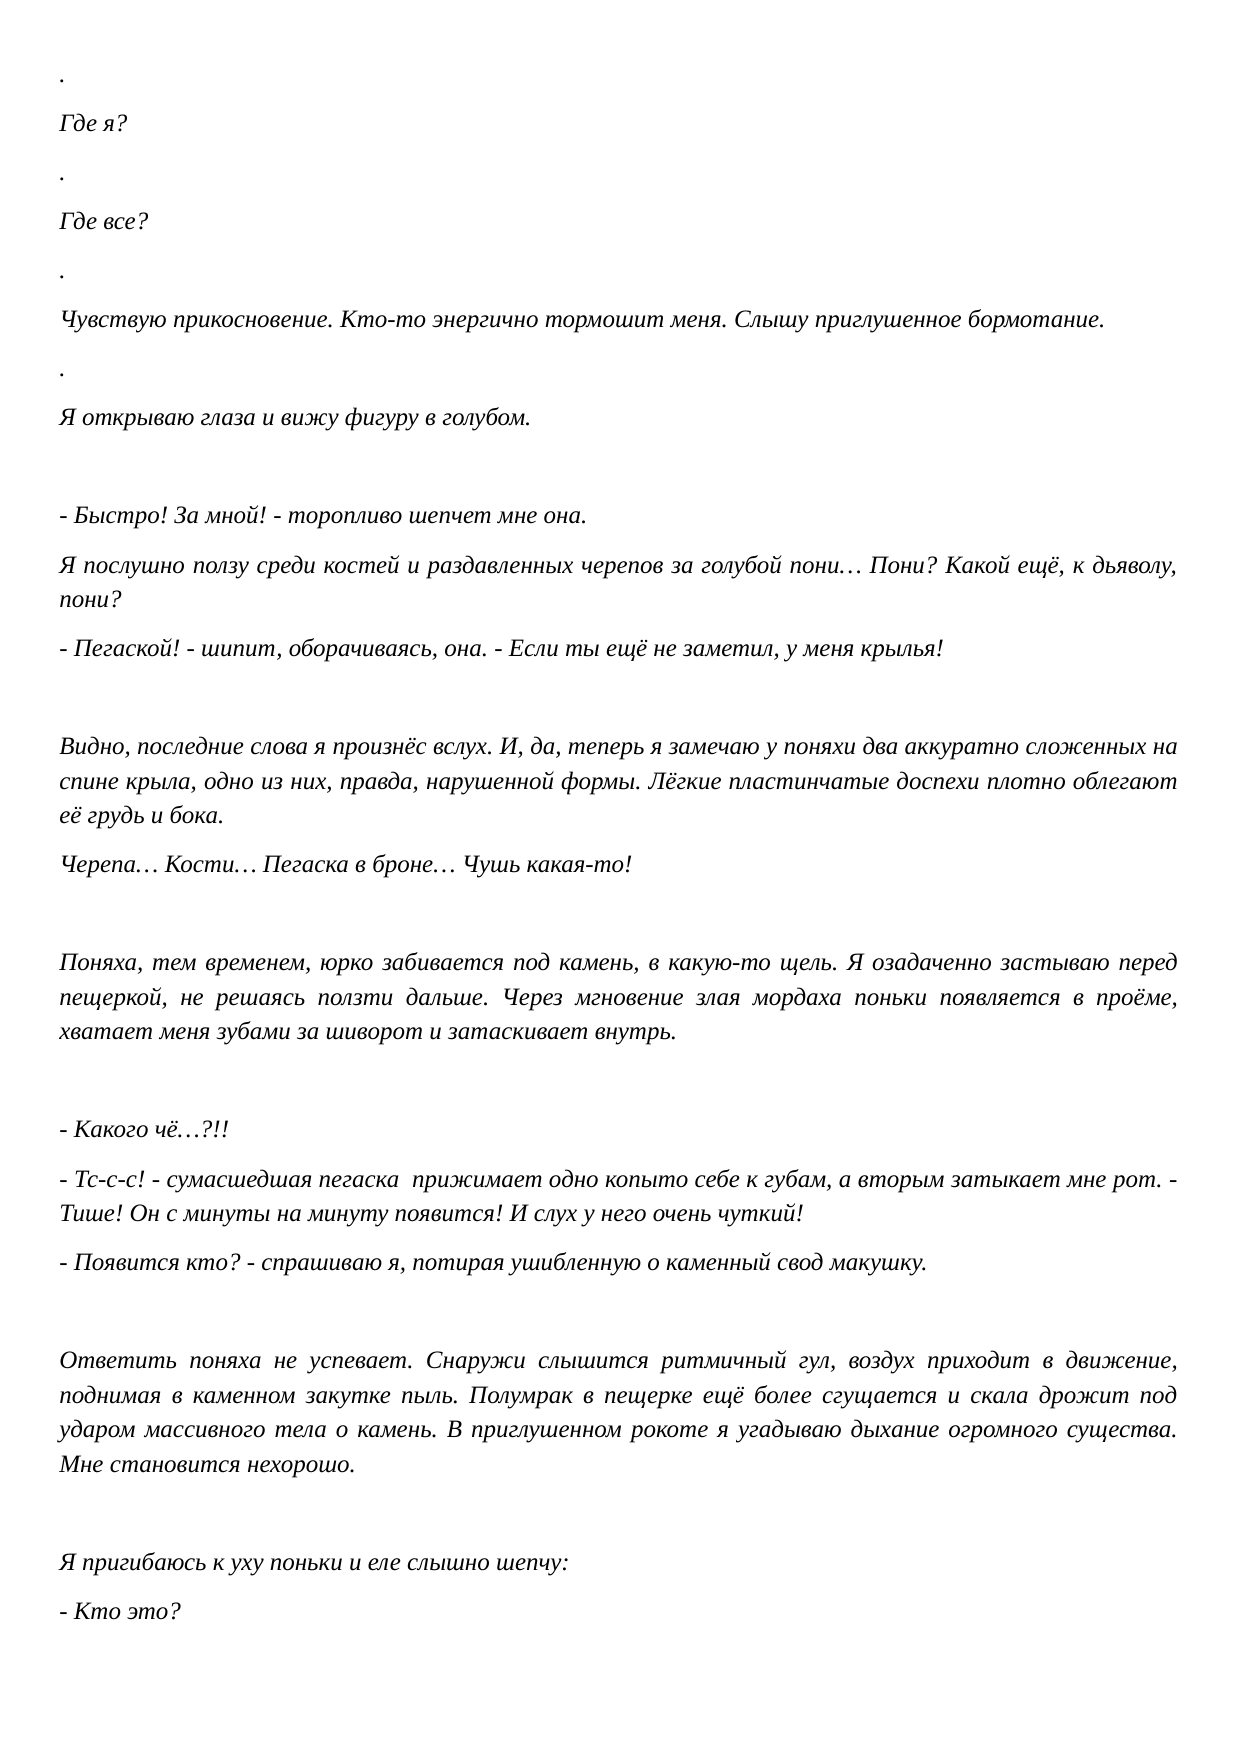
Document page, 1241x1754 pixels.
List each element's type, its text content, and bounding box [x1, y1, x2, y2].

text Я пригибаюсь к уху поньки и еле слышно шепчу: [59, 1547, 1181, 1576]
text Я открываю глаза и вижу фигуру в голубом. [59, 402, 1181, 431]
text . [59, 353, 1181, 382]
text Черепа… Кости… Пегаска в броне… Чушь какая-то! [59, 849, 1181, 878]
text - Появится кто? - спрашиваю я, потирая ушибленную о каменный свод макушку. [59, 1247, 1181, 1276]
text - Тс-с-с! - сумасшедшая пегаска прижимает одно копыто себе к губам, а вторым затыкает мне рот. - Тише! Он с минуты на минуту появится! И слух у него очень чуткий! [59, 1164, 1181, 1227]
text - Быстро! За мной! - торопливо шепчет мне она. [59, 501, 1181, 529]
text Я послушно ползу среди костей и раздавленных черепов за голубой пони… Пони? Какой ещё, к дьяволу, пони? [59, 550, 1181, 613]
text Где все? [59, 206, 1181, 235]
text Поняха, тем временем, юрко забивается под камень, в какую-то щель. Я озадаченно застываю перед пещеркой, не решаясь ползти дальше. Через мгновение злая мордаха поньки появляется в проёме, хватает меня зубами за шиворот и затаскивает внутрь. [59, 947, 1181, 1045]
text . [59, 157, 1181, 186]
text Ответить поняха не успевает. Снаружи слышится ритмичный гул, воздух приходит в движение, поднимая в каменном закутке пыль. Полумрак в пещерке ещё более сгущается и скала дрожит под ударом массивного тела о камень. В приглушенном рокоте я угадываю дыхание огромного существа. Мне становится нехорошо. [59, 1345, 1181, 1477]
text Чувствую прикосновение. Кто-то энергично тормошит меня. Слышу приглушенное бормотание. [59, 304, 1181, 333]
text - Пегаской! - шипит, оборачиваясь, она. - Если ты ещё не заметил, у меня крылья! [59, 633, 1181, 662]
text . [59, 59, 1181, 88]
text - Кто это? [59, 1596, 1181, 1625]
text Видно, последние слова я произнёс вслух. И, да, теперь я замечаю у поняхи два аккуратно сложенных на спине крыла, одно из них, правда, нарушенной формы. Лёгкие пластинчатые доспехи плотно облегают её грудь и бока. [59, 731, 1181, 829]
text - Какого чё…?!! [59, 1114, 1181, 1143]
text . [59, 255, 1181, 284]
text Где я? [59, 108, 1181, 137]
